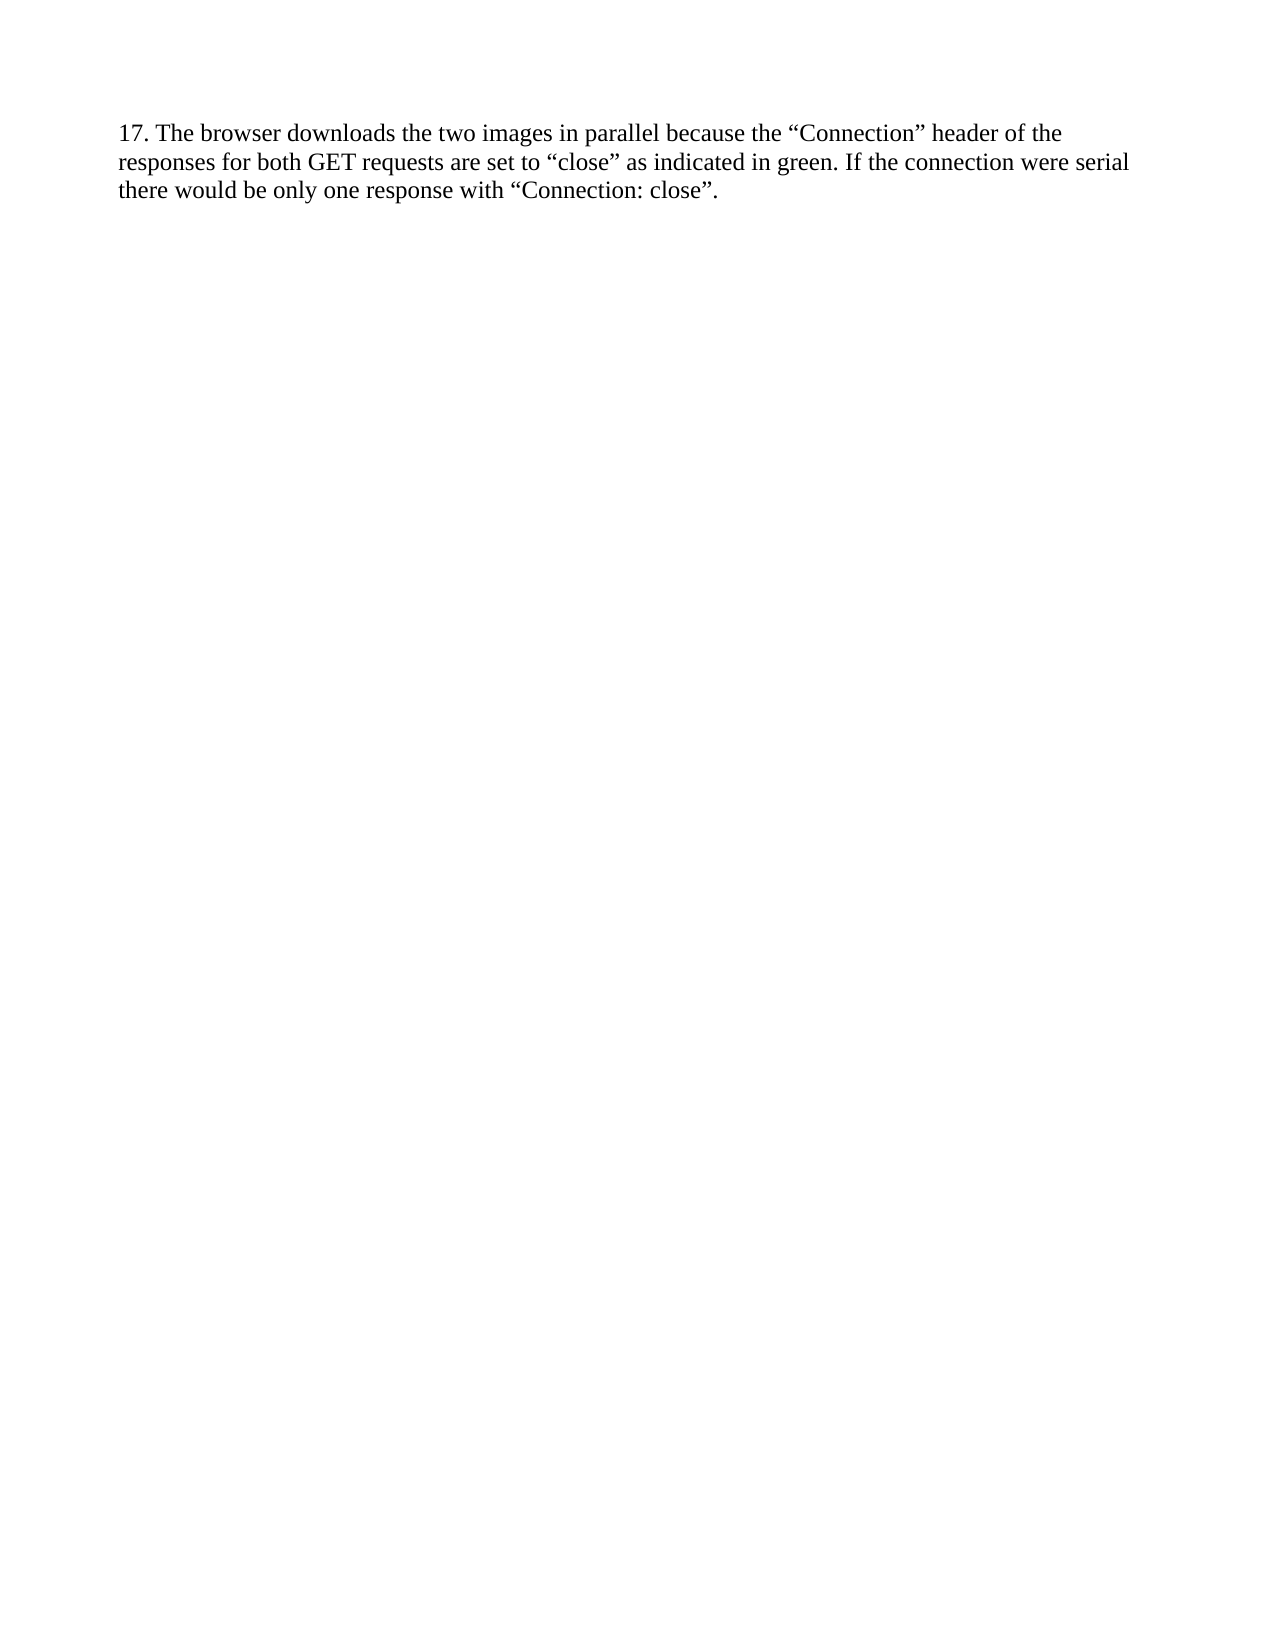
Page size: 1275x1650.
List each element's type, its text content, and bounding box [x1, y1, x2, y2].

text 17. The browser downloads the two images in parallel because the “Connection” header of the responses for both GET requests are set to “close” as indicated in green. If the connection were serial there would be only one response with “Connection: close”. [118, 118, 1157, 204]
